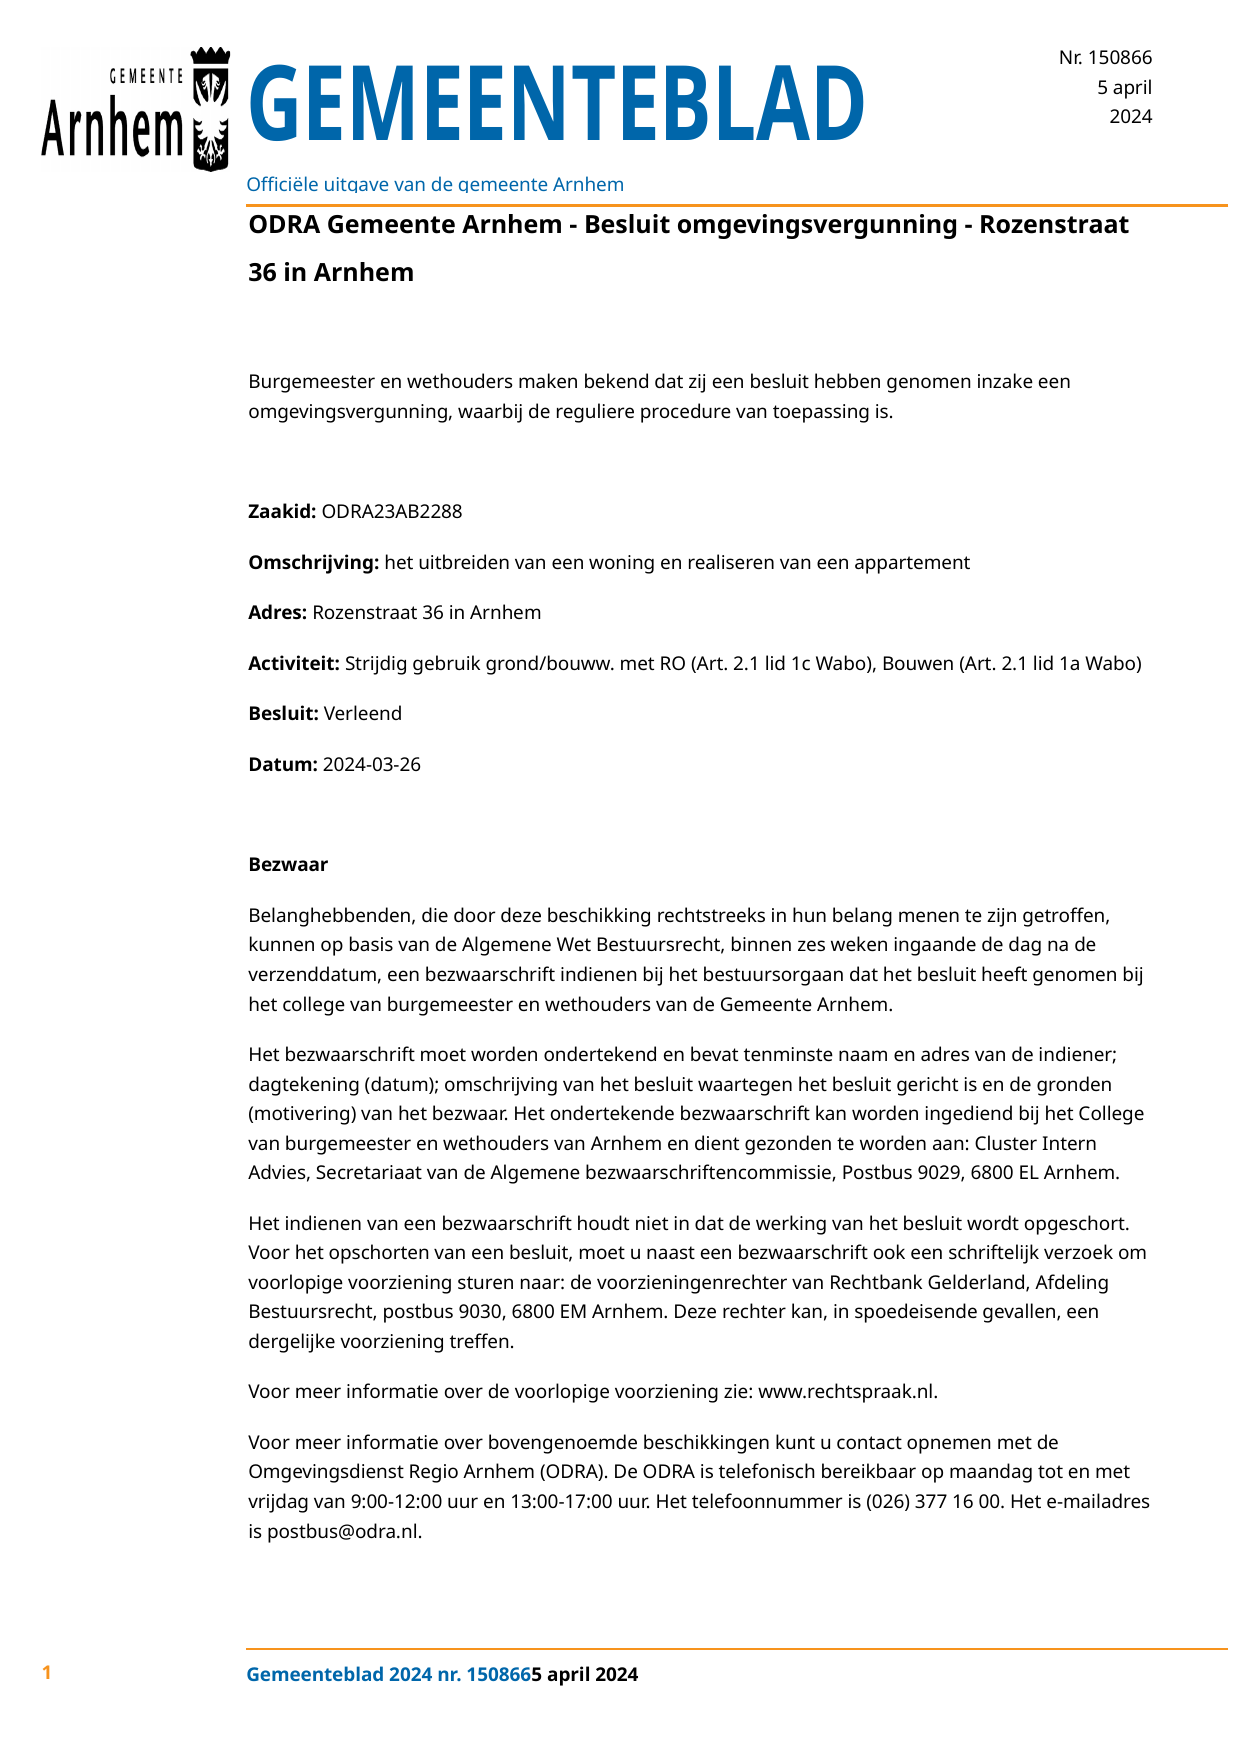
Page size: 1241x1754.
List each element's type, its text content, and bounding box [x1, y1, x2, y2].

picture [41, 47, 231, 172]
text Besluit: Verleend [248, 700, 1152, 726]
text Voor meer informatie over bovengenoemde beschikkingen kunt u contact opnemen met de Omgevingsdienst Regio Arnhem (ODRA). De ODRA is telefonisch bereikbaar op maandag tot en met vrijdag van 9:00-12:00 uur en 13:00-17:00 uur. Het telefoonnummer is (026) 377 16 00. Het e-mailadres is postbus@odra.nl. [248, 1429, 1152, 1544]
text Activiteit: Strijdig gebruik grond/bouww. met RO (Art. 2.1 lid 1c Wabo), Bouwen (Art. 2.1 lid 1a Wabo) [248, 650, 1152, 676]
text Zaakid: ODRA23AB2288 [248, 499, 1152, 524]
text Adres: Rozenstraat 36 in Arnhem [248, 599, 1152, 625]
text Omschrijving: het uitbreiden van een woning en realiseren van een appartement [248, 549, 1152, 575]
text Datum: 2024-03-26 [248, 751, 1152, 777]
text Voor meer informatie over de voorlopige voorziening zie: www.rechtspraak.nl. [248, 1379, 1152, 1404]
text Belanghebbenden, die door deze beschikking rechtstreeks in hun belang menen te zijn getroffen, kunnen op basis van de Algemene Wet Bestuursrecht, binnen zes weken ingaande de dag na de verzenddatum, een bezwaarschrift indienen bij het bestuursorgaan dat het besluit heeft genomen bij het college van burgemeester en wethouders van de Gemeente Arnhem. [248, 902, 1152, 1017]
text Burgemeester en wethouders maken bekend dat zij een besluit hebben genomen inzake een omgevingsvergunning, waarbij de reguliere procedure van toepassing is. [248, 368, 1152, 424]
text ODRA Gemeente Arnhem - Besluit omgevingsvergunning - Rozenstraat 36 in Arnhem [248, 207, 1152, 288]
text Het bezwaarschrift moet worden ondertekend en bevat tenminste naam en adres van de indiener; dagtekening (datum); omschrijving van het besluit waartegen het besluit gericht is en de gronden (motivering) van het bezwaar. Het ondertekende bezwaarschrift kan worden ingediend bij het College van burgemeester en wethouders van Arnhem en dient gezonden te worden aan: Cluster Intern Advies, Secretariaat van de Algemene bezwaarschriftencommissie, Postbus 9029, 6800 EL Arnhem. [248, 1041, 1152, 1185]
text Het indienen van een bezwaarschrift houdt niet in dat de werking van het besluit wordt opgeschort. Voor het opschorten van een besluit, moet u naast een bezwaarschrift ook een schriftelijk verzoek om voorlopige voorziening sturen naar: de voorzieningenrechter van Rechtbank Gelderland, Afdeling Bestuursrecht, postbus 9030, 6800 EM Arnhem. Deze rechter kan, in spoedeisende gevallen, een dergelijke voorziening treffen. [248, 1210, 1152, 1354]
text Bezwaar [248, 852, 1152, 877]
